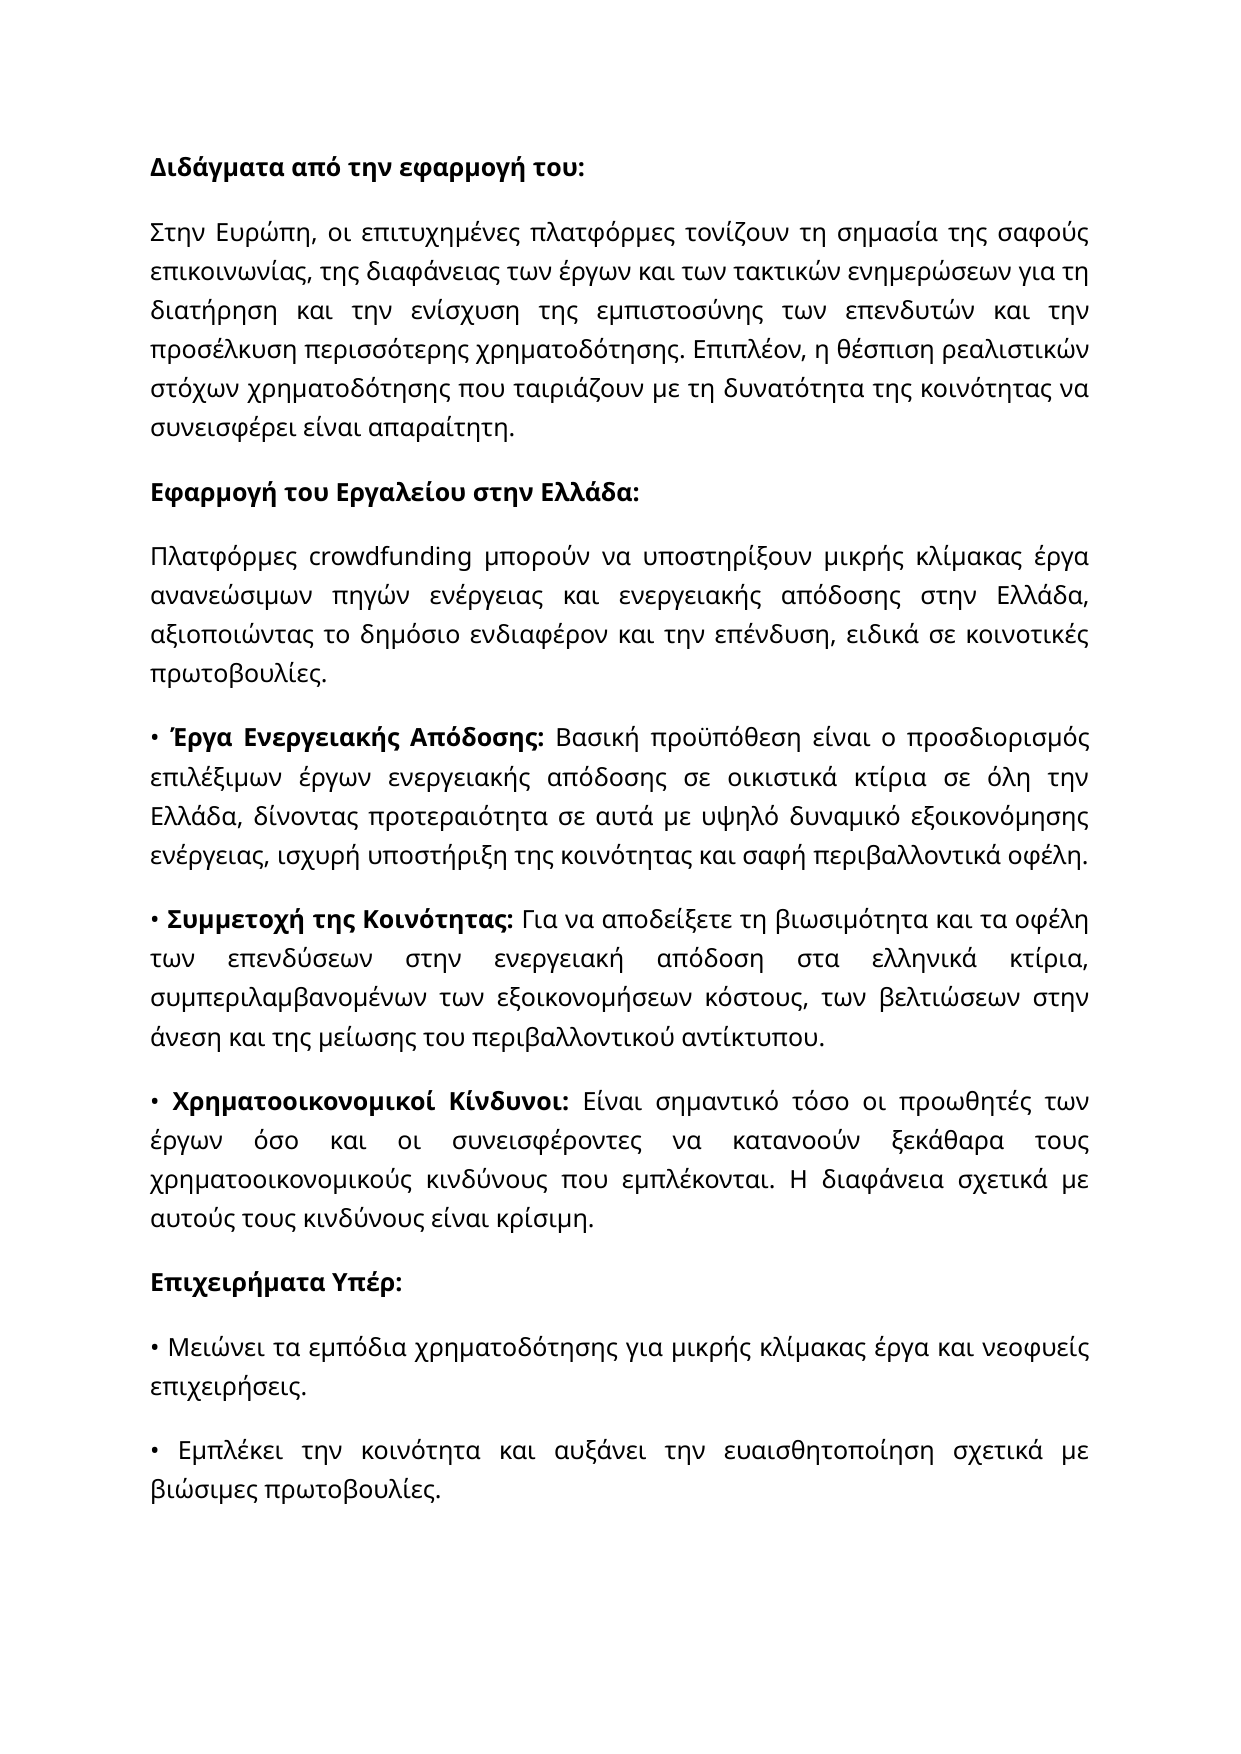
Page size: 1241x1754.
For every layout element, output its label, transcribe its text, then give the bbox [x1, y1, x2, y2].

text Διδάγματα από την εφαρμογή του: [150, 150, 1090, 184]
text Επιχειρήματα Υπέρ: [150, 1265, 1090, 1299]
text Στην Ευρώπη, οι επιτυχημένες πλατφόρμες τονίζουν τη σημασία της σαφούς επικοινωνίας, της διαφάνειας των έργων και των τακτικών ενημερώσεων για τη διατήρηση και την ενίσχυση της εμπιστοσύνης των επενδυτών και την προσέλκυση περισσότερης χρηματοδότησης. Επιπλέον, η θέσπιση ρεαλιστικών στόχων χρηματοδότησης που ταιριάζουν με τη δυνατότητα της κοινότητας να συνεισφέρει είναι απαραίτητη. [150, 214, 1090, 444]
text • Συμμετοχή της Κοινότητας: Για να αποδείξετε τη βιωσιμότητα και τα οφέλη των επενδύσεων στην ενεργειακή απόδοση στα ελληνικά κτίρια, συμπεριλαμβανομένων των εξοικονομήσεων κόστους, των βελτιώσεων στην άνεση και της μείωσης του περιβαλλοντικού αντίκτυπου. [150, 902, 1090, 1053]
text • Μειώνει τα εμπόδια χρηματοδότησης για μικρής κλίμακας έργα και νεοφυείς επιχειρήσεις. [150, 1329, 1090, 1402]
text • Εμπλέκει την κοινότητα και αυξάνει την ευαισθητοποίηση σχετικά με βιώσιμες πρωτοβουλίες. [150, 1432, 1090, 1506]
text • Χρηματοοικονομικοί Κίνδυνοι: Είναι σημαντικό τόσο οι προωθητές των έργων όσο και οι συνεισφέροντες να κατανοούν ξεκάθαρα τους χρηματοοικονομικούς κινδύνους που εμπλέκονται. Η διαφάνεια σχετικά με αυτούς τους κινδύνους είναι κρίσιμη. [150, 1083, 1090, 1235]
text • Έργα Ενεργειακής Απόδοσης: Βασική προϋπόθεση είναι ο προσδιορισμός επιλέξιμων έργων ενεργειακής απόδοσης σε οικιστικά κτίρια σε όλη την Ελλάδα, δίνοντας προτεραιότητα σε αυτά με υψηλό δυναμικό εξοικονόμησης ενέργειας, ισχυρή υποστήριξη της κοινότητας και σαφή περιβαλλοντικά οφέλη. [150, 720, 1090, 872]
text Πλατφόρμες crowdfunding μπορούν να υποστηρίξουν μικρής κλίμακας έργα ανανεώσιμων πηγών ενέργειας και ενεργειακής απόδοσης στην Ελλάδα, αξιοποιώντας το δημόσιο ενδιαφέρον και την επένδυση, ειδικά σε κοινοτικές πρωτοβουλίες. [150, 538, 1090, 690]
text Εφαρμογή του Εργαλείου στην Ελλάδα: [150, 474, 1090, 508]
